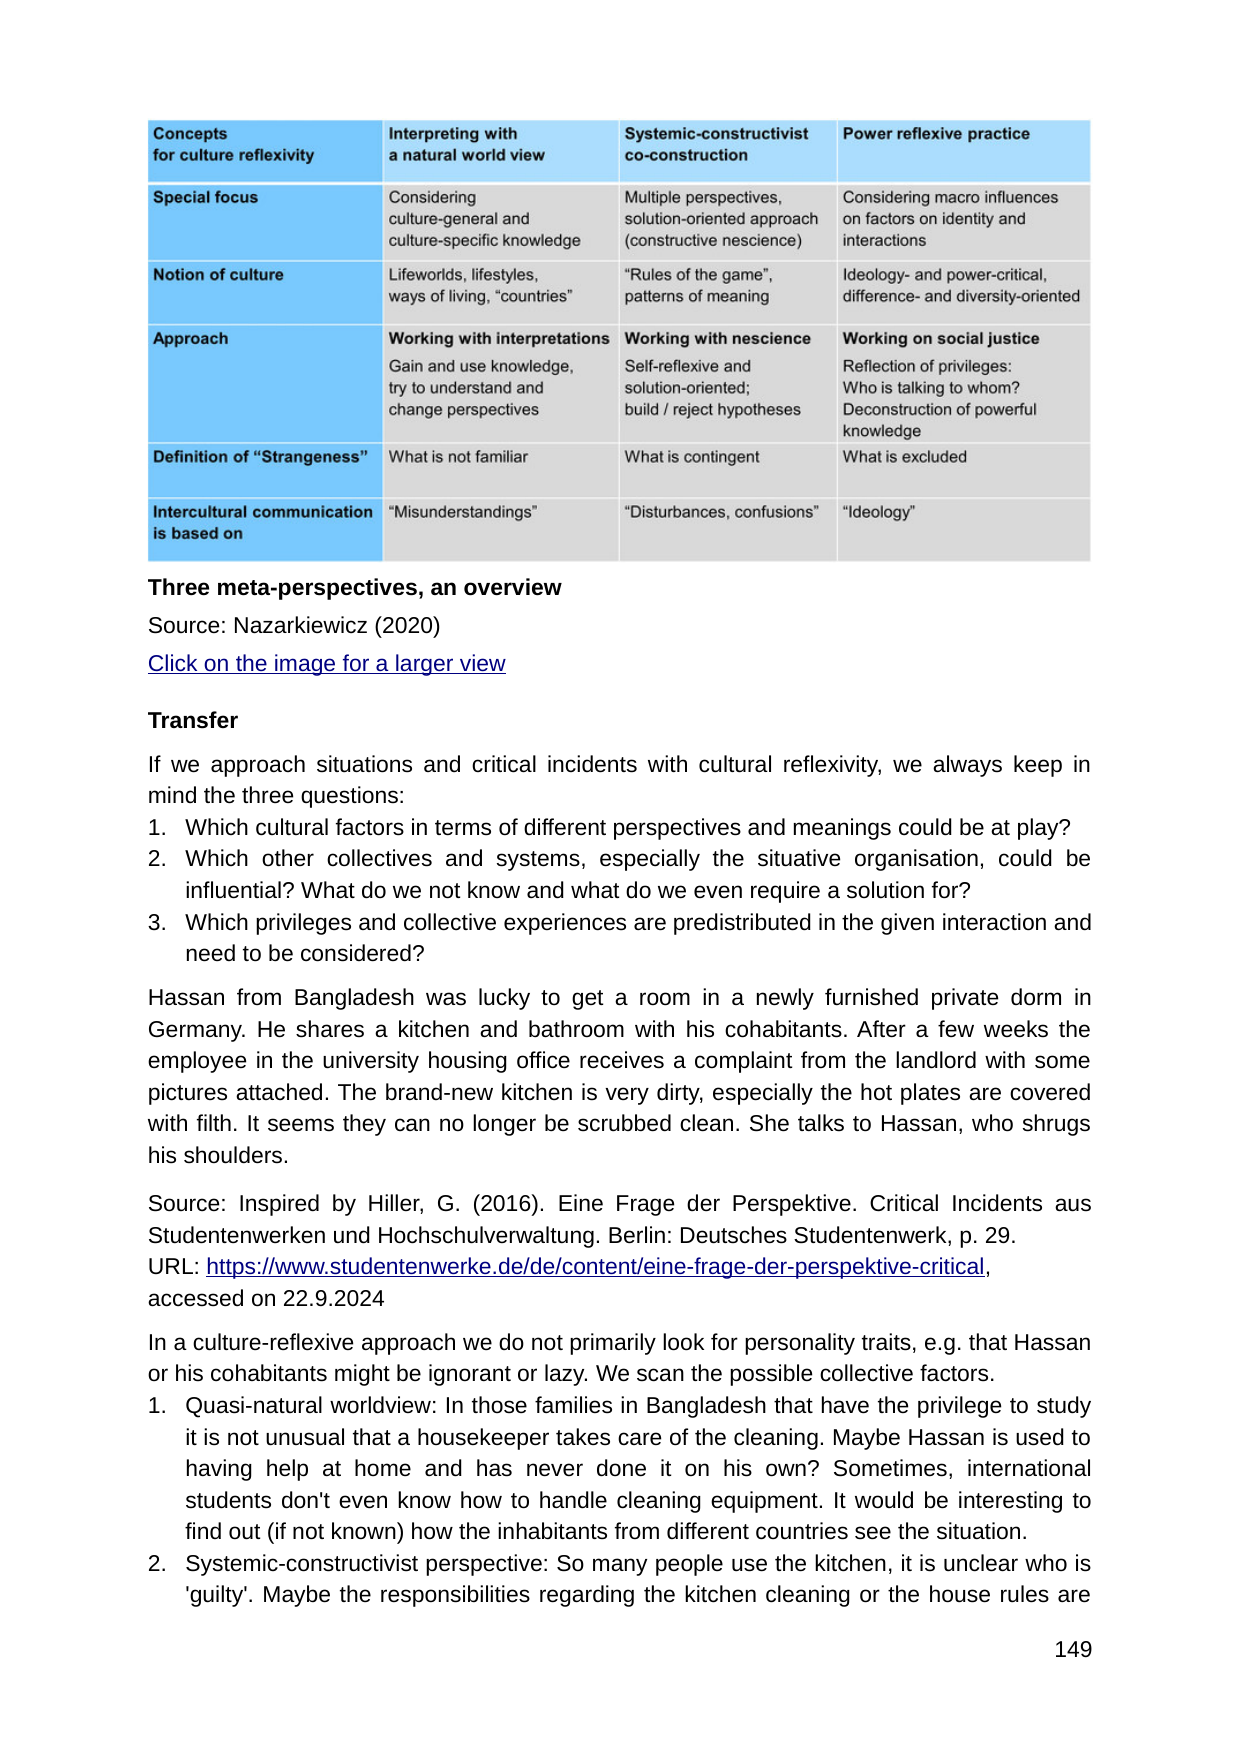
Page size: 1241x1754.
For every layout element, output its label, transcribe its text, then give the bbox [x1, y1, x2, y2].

subtitle Transfer [148, 707, 1092, 733]
text Click on the image for a larger view [148, 650, 1092, 676]
text If we approach situations and critical incidents with cultural reflexivity, we always keep in mind the three questions: [148, 751, 1092, 808]
list Quasi-natural worldview: In those families in Bangladesh that have the privilege to study it is not unusual that a housekeeper takes care of the cleaning. Maybe Hassan is used to having help at home and has never done it on his own? Sometimes, international students don't even know how to handle cleaning equipment. It would be interesting to find out (if not known) how the inhabitants from different countries see the situation. [148, 1392, 1092, 1544]
text In a culture-reflexive approach we do not primarily look for personality traits, e.g. that Hassan or his cohabitants might be ignorant or lazy. We scan the possible collective factors. [148, 1329, 1092, 1387]
list Which privileges and collective experiences are predistributed in the given interaction and need to be considered? [148, 908, 1092, 966]
text Three meta-perspectives, an overview [148, 574, 1092, 601]
list Which other collectives and systems, especially the situative organisation, could be influential? What do we not know and what do we even require a solution for? [148, 845, 1092, 903]
text URL: https://www.studentenwerke.de/de/content/eine-frage-der-perspektive-critical, accessed on 22.9.2024 [148, 1253, 1092, 1311]
text Hassan from Bangladesh was lucky to get a room in a newly furnished private dorm in Germany. He shares a kitchen and bathroom with his cohabitants. After a few weeks the employee in the university housing office receives a complaint from the landlord with some pictures attached. The brand-new kitchen is very dirty, especially the hot plates are covered with filth. It seems they can no longer be scrubbed clean. She talks to Hassan, who shrugs his shoulders. [148, 984, 1092, 1168]
list Systemic-constructivist perspective: So many people use the kitchen, it is unclear who is 'guilty'. Maybe the responsibilities regarding the kitchen cleaning or the house rules are [148, 1550, 1092, 1608]
list Which cultural factors in terms of different perspectives and meanings could be at play? [148, 814, 1092, 840]
text Source: Inspired by Hiller, G. (2016). Eine Frage der Perspektive. Critical Incidents aus Studentenwerken und Hochschulverwaltung. Berlin: Deutsches Studentenwerk, p. 29. [148, 1190, 1092, 1248]
text Source: Nazarkiewicz (2020) [148, 612, 1092, 638]
